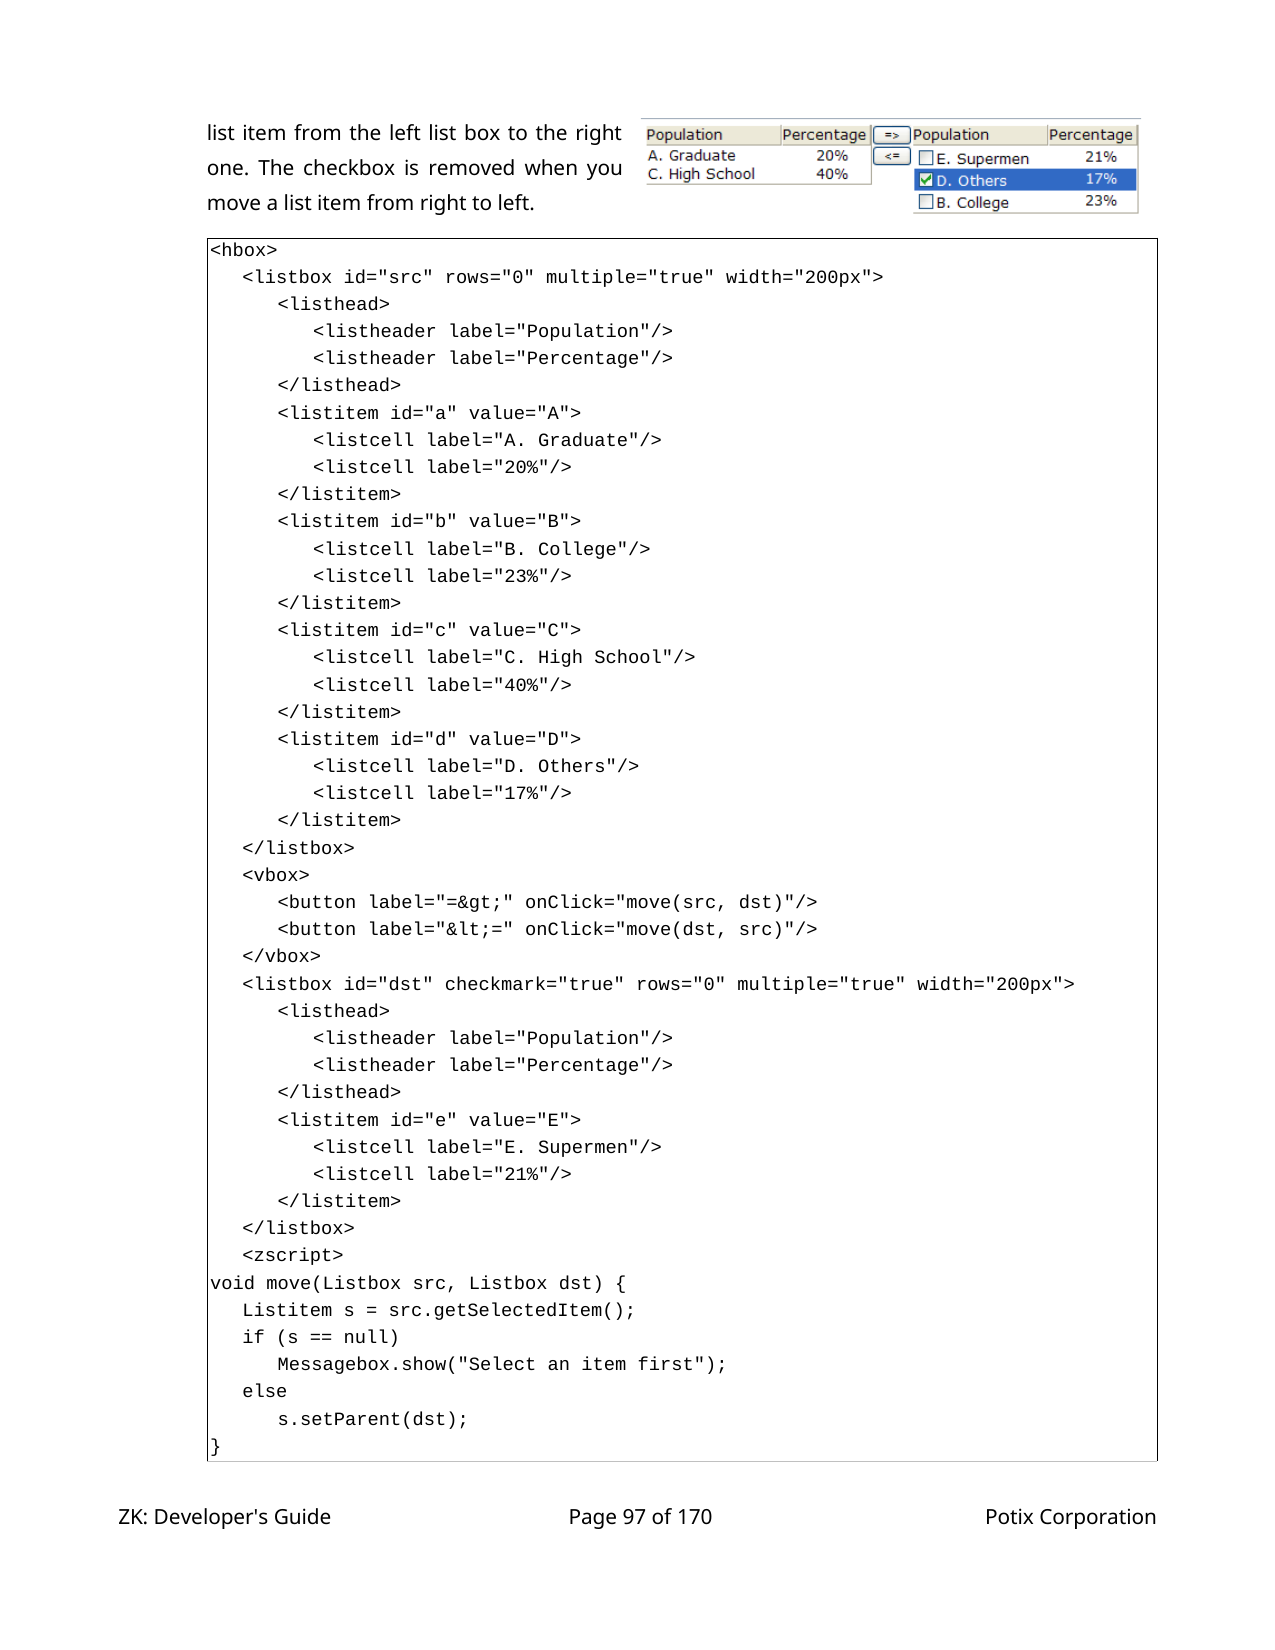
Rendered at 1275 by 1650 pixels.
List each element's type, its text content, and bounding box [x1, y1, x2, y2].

text <listhead> [208, 292, 1157, 316]
text <listheader label="Population"/> [208, 319, 1157, 343]
text <listcell label="E. Supermen"/> [208, 1134, 1157, 1159]
text </listbox> [208, 836, 1157, 860]
text <hbox> [208, 239, 1157, 262]
text </listhead> [208, 373, 1157, 398]
text </listitem> [208, 482, 1157, 506]
text <listitem id="b" value="B"> [208, 509, 1157, 533]
text Listitem s = src.getSelectedItem(); [208, 1298, 1157, 1322]
text <listitem id="d" value="D"> [208, 727, 1157, 751]
text void move(Listbox src, Listbox dst) { [208, 1271, 1157, 1295]
text </listitem> [208, 699, 1157, 724]
text <listcell label="C. High School"/> [208, 645, 1157, 669]
text <listcell label="B. College"/> [208, 536, 1157, 561]
text <listitem id="c" value="C"> [208, 618, 1157, 642]
text <listhead> [208, 999, 1157, 1023]
text <listitem id="e" value="E"> [208, 1107, 1157, 1132]
text <listbox id="dst" checkmark="true" rows="0" multiple="true" width="200px"> [208, 971, 1157, 996]
text <listcell label="23%"/> [208, 564, 1157, 588]
text <listitem id="a" value="A"> [208, 401, 1157, 425]
text s.setParent(dst); [208, 1406, 1157, 1431]
text <listheader label="Percentage"/> [208, 1053, 1157, 1077]
text list item from the left list box to the right one. The checkbox is removed when you move a list item from right to left. [207, 118, 1157, 217]
text <listcell label="17%"/> [208, 781, 1157, 805]
text </listitem> [208, 808, 1157, 833]
text <zscript> [208, 1243, 1157, 1268]
picture [640, 118, 1142, 216]
text <listcell label="D. Others"/> [208, 754, 1157, 778]
text <listbox id="src" rows="0" multiple="true" width="200px"> [208, 264, 1157, 289]
text </listhead> [208, 1080, 1157, 1104]
text <listcell label="40%"/> [208, 672, 1157, 697]
text </listbox> [208, 1216, 1157, 1240]
text <listcell label="20%"/> [208, 455, 1157, 479]
text } [208, 1434, 1157, 1461]
text </listitem> [208, 591, 1157, 615]
text <vbox> [208, 863, 1157, 887]
text <listheader label="Percentage"/> [208, 346, 1157, 370]
text </vbox> [208, 944, 1157, 968]
text <listcell label="A. Graduate"/> [208, 428, 1157, 452]
text Messagebox.show("Select an item first"); [208, 1352, 1157, 1376]
text <button label="&lt;=" onClick="move(dst, src)"/> [208, 917, 1157, 941]
text <button label="=&gt;" onClick="move(src, dst)"/> [208, 890, 1157, 914]
text else [208, 1379, 1157, 1403]
text <listcell label="21%"/> [208, 1162, 1157, 1186]
text </listitem> [208, 1189, 1157, 1213]
text <listheader label="Population"/> [208, 1026, 1157, 1050]
text if (s == null) [208, 1325, 1157, 1349]
